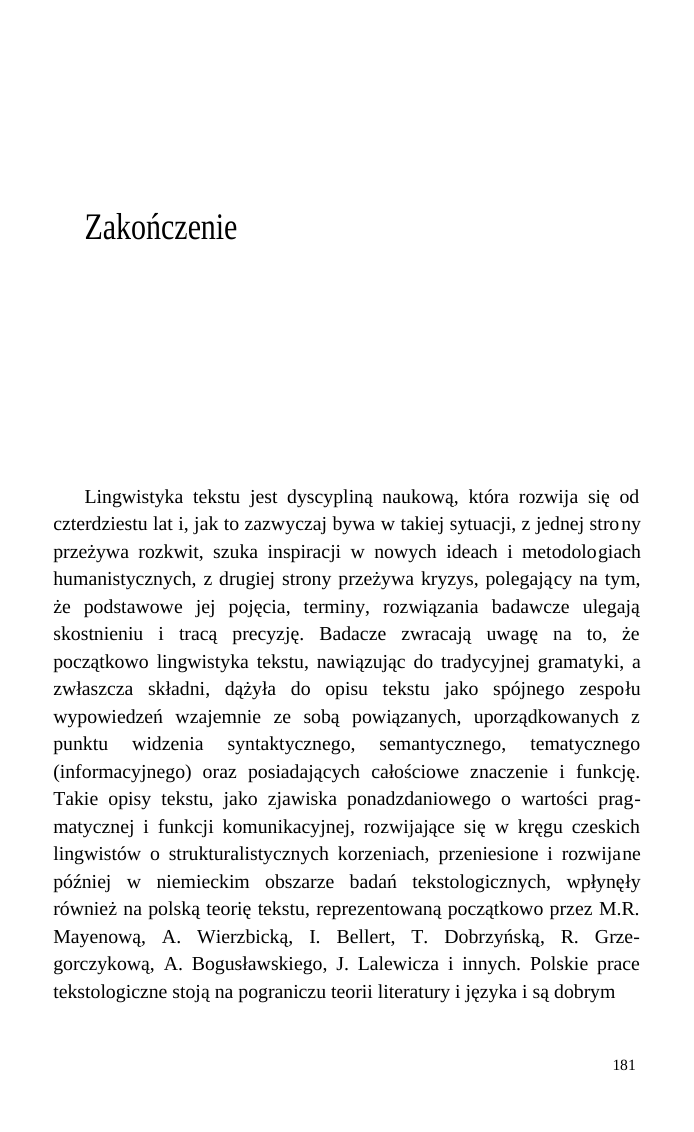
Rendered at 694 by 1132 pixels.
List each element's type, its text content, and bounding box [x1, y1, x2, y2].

subtitle Zakończenie [53, 205, 641, 248]
text 181 [612, 1055, 639, 1073]
text Lingwistyka tekstu jest dyscypliną naukową, która rozwija się od czterdziestu lat i, jak to zazwyczaj bywa w takiej sytuacji, z jednej stro­ny przeżywa rozkwit, szuka inspiracji w nowych ideach i metodolo­giach humanistycznych, z drugiej strony przeżywa kryzys, polegają­cy na tym, że podstawowe jej pojęcia, terminy, rozwiązania badawcze ulegają skostnieniu i tracą precyzję. Badacze zwracają uwagę na to, że początkowo lingwistyka tekstu, nawiązując do tradycyjnej gramaty­ki, a zwłaszcza składni, dążyła do opisu tekstu jako spójnego zespo­łu wypowiedzeń wzajemnie ze sobą powiązanych, uporządkowanych z punktu widzenia syntaktycznego, semantycznego, tematycznego (informacyjnego) oraz posiadających całościowe znaczenie i funkcję. Takie opisy tekstu, jako zjawiska ponadzdaniowego o wartości prag­matycznej i funkcji komunikacyjnej, rozwijające się w kręgu czeskich lingwistów o strukturalistycznych korzeniach, przeniesione i rozwija­ne później w niemieckim obszarze badań tekstologicznych, wpłynę­ły również na polską teorię tekstu, reprezentowaną początkowo przez M.R. Mayenową, A. Wierzbicką, I. Bellert, T. Dobrzyńską, R. Grze- gorczykową, A. Bogusławskiego, J. Lalewicza i innych. Polskie prace tekstologiczne stoją na pograniczu teorii literatury i języka i są dobrym [53, 485, 641, 1003]
